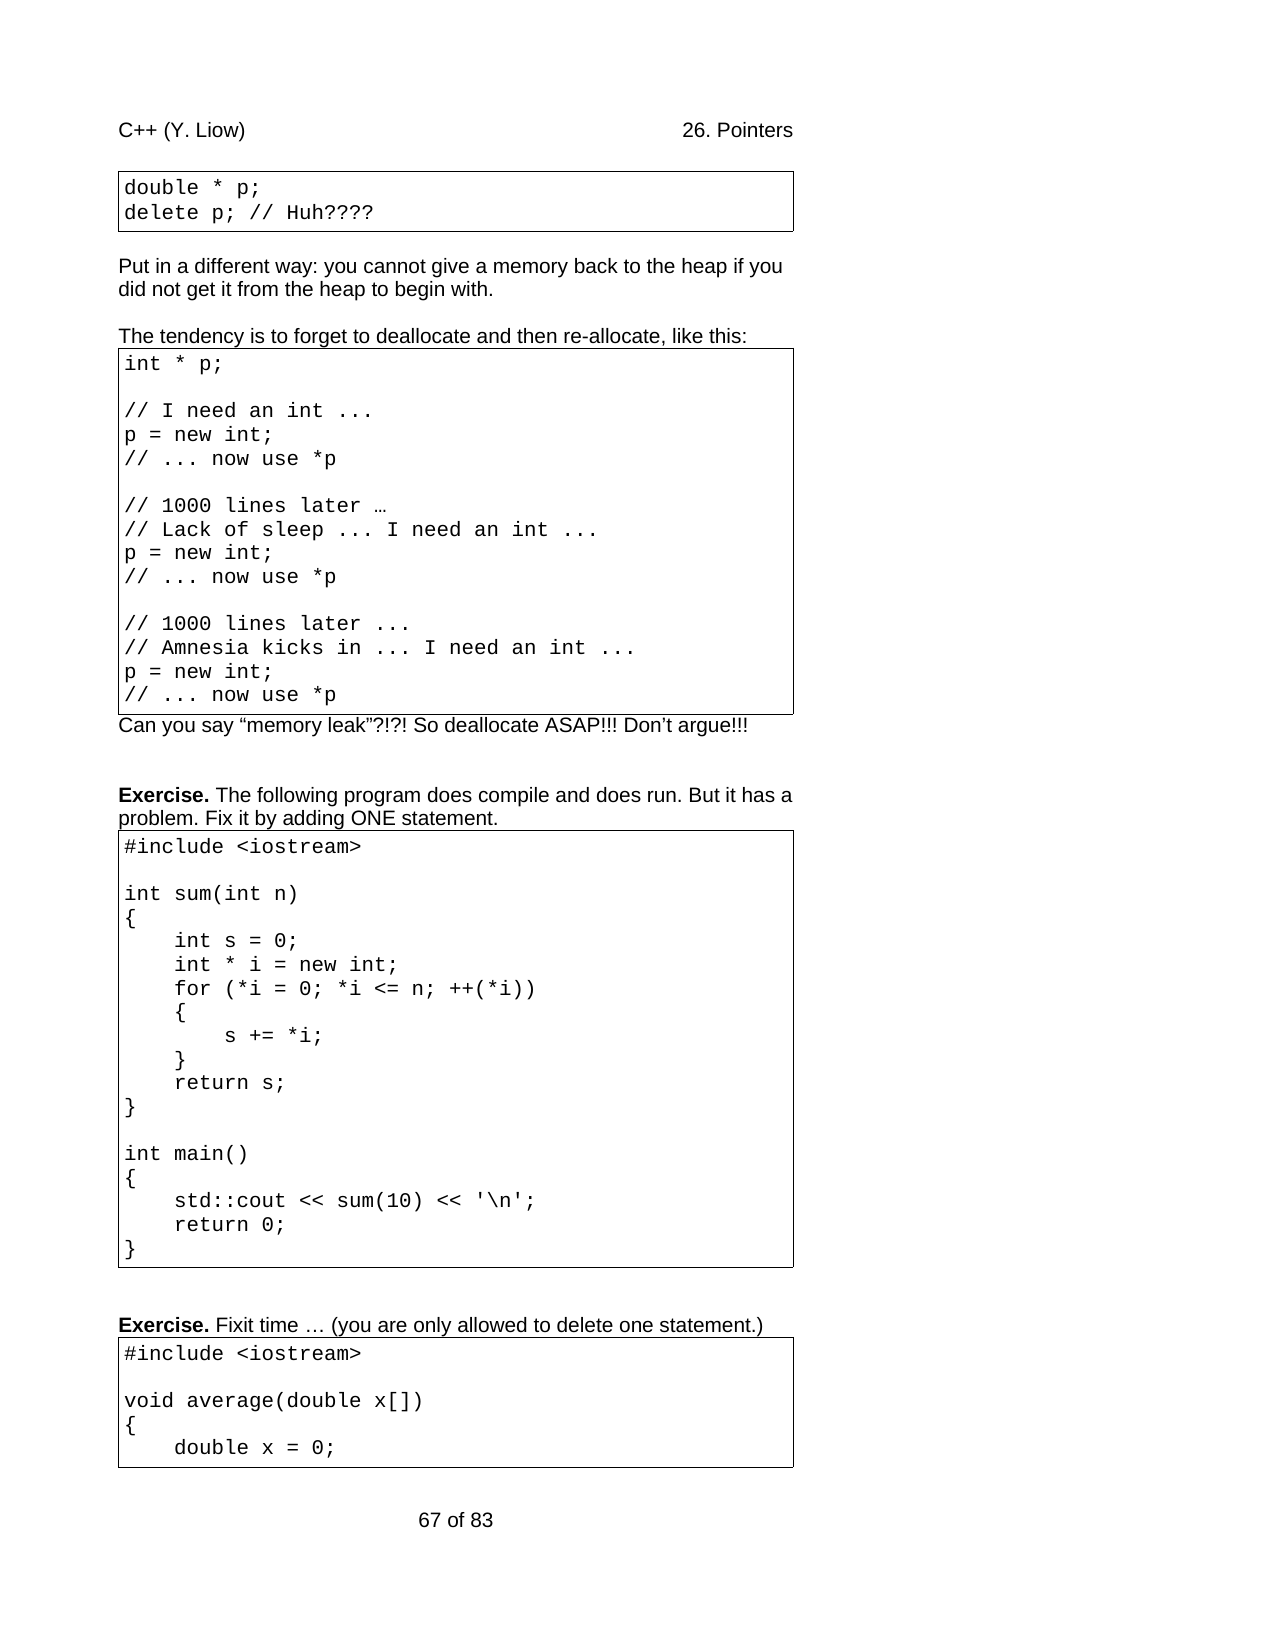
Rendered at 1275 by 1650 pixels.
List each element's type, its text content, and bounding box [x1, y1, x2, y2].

text Exercise. Fixit time … (you are only allowed to delete one statement.) [118, 1314, 793, 1337]
text Can you say “memory leak”?!?! So deallocate ASAP!!! Don’t argue!!! [118, 715, 793, 737]
text Exercise. The following program does compile and does run. But it has a problem. Fix it by adding ONE statement. [118, 783, 793, 830]
table_header int * p; // I need an int ... p = new int; // ... now use *p // 1000 lines later … // Lack of sleep ... I need an int ... p = new int; // ... now use *p // 1000 lines later ... // Amnesia kicks in ... I need an int ... p = new int; // ... now use *p [119, 349, 793, 714]
text The tendency is to forget to deallocate and then re-allocate, like this: [118, 324, 793, 347]
text Put in a different way: you cannot give a memory back to the heap if you did not get it from the heap to begin with. [118, 254, 793, 301]
table_header #include <iostream> void average(double x[]) { double x = 0; [119, 1338, 793, 1467]
table_header #include <iostream> int sum(int n) { int s = 0; int * i = new int; for (*i = 0; *i <= n; ++(*i)) { s += *i; } return s; } int main() { std::cout << sum(10) << '\n'; return 0; } [119, 831, 793, 1267]
table_header double * p; delete p; // Huh???? [119, 172, 793, 231]
